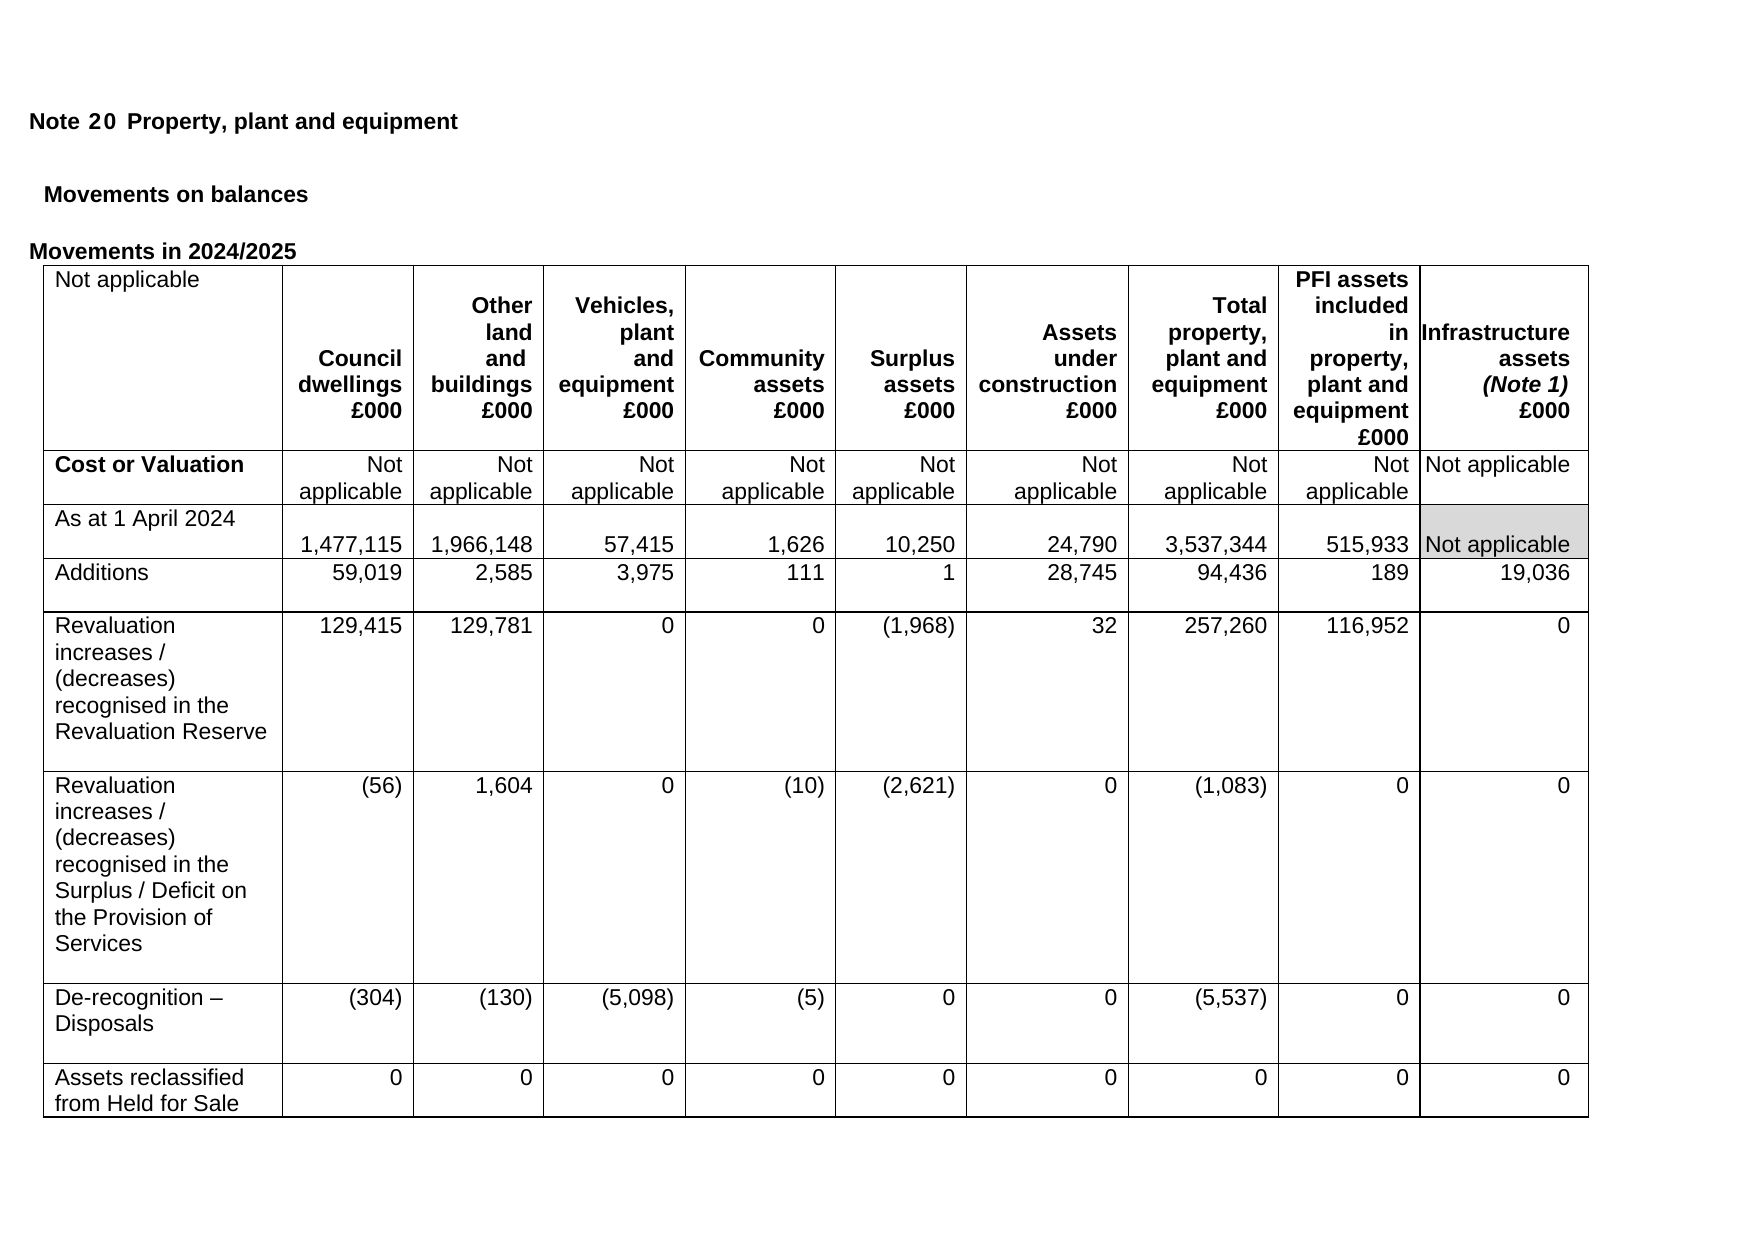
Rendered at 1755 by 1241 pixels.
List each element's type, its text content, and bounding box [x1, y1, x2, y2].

table_cell 116,952 [1279, 613, 1419, 771]
table_cell (5) [686, 984, 835, 1063]
table_header Community assets £000 [686, 266, 835, 450]
table_cell 0 [1129, 1064, 1278, 1116]
table_cell (1,968) [836, 613, 966, 771]
table_cell 0 [836, 1064, 966, 1116]
table_cell (5,098) [544, 984, 685, 1063]
table_header Other land and buildings £000 [414, 266, 543, 450]
table_cell Not applicable [1421, 505, 1588, 558]
table_cell 0 [544, 772, 685, 982]
table_cell 1,604 [414, 772, 543, 982]
table_cell 0 [1421, 772, 1588, 982]
subtitle Note 20 Property, plant and equipment [29, 108, 1589, 134]
table_cell (56) [283, 772, 413, 982]
table_cell 28,745 [967, 559, 1128, 611]
table_cell 32 [967, 613, 1128, 771]
table_cell Not applicable [544, 451, 685, 504]
table_cell 0 [283, 1064, 413, 1116]
table_cell 1 [836, 559, 966, 611]
table_header Surplus assets £000 [836, 266, 966, 450]
table_cell Not applicable [1421, 451, 1588, 504]
table_cell 129,415 [283, 613, 413, 771]
table_cell 0 [1279, 984, 1419, 1063]
table_header Total property, plant and equipment £000 [1129, 266, 1278, 450]
table_cell 2,585 [414, 559, 543, 611]
table_cell 0 [1279, 772, 1419, 982]
table_cell (10) [686, 772, 835, 982]
table_header Not applicable [44, 266, 282, 450]
table_cell 129,781 [414, 613, 543, 771]
table_cell 3,975 [544, 559, 685, 611]
table_cell Assets reclassified from Held for Sale [44, 1064, 282, 1116]
table_cell Not applicable [686, 451, 835, 504]
table_cell 57,415 [544, 505, 685, 558]
subtitle Movements in 2024/2025 [29, 238, 1589, 265]
table_cell (304) [283, 984, 413, 1063]
table_header Infrastructure assets (Note 1) £000 [1421, 266, 1588, 450]
table_header Vehicles, plant and equipment £000 [544, 266, 685, 450]
table_cell 0 [1421, 613, 1588, 771]
table_cell 10,250 [836, 505, 966, 558]
table_cell De-recognition – Disposals [44, 984, 282, 1063]
table_cell 189 [1279, 559, 1419, 611]
table_cell 0 [686, 613, 835, 771]
table_cell Revaluation increases / (decreases) recognised in the Surplus / Deficit on the Provision of Services [44, 772, 282, 982]
table_cell 111 [686, 559, 835, 611]
table_cell Additions [44, 559, 282, 611]
table_cell 0 [967, 1064, 1128, 1116]
table_cell 515,933 [1279, 505, 1419, 558]
table_cell 1,966,148 [414, 505, 543, 558]
table_header Council dwellings £000 [283, 266, 413, 450]
table_cell 0 [1421, 1064, 1588, 1116]
table_cell Not applicable [967, 451, 1128, 504]
table_cell (1,083) [1129, 772, 1278, 982]
subtitle Movements on balances [29, 181, 1589, 234]
table_cell 19,036 [1421, 559, 1588, 611]
table_cell (2,621) [836, 772, 966, 982]
table_cell 1,626 [686, 505, 835, 558]
table_cell 94,436 [1129, 559, 1278, 611]
table_header Assets under construction £000 [967, 266, 1128, 450]
table_cell 1,477,115 [283, 505, 413, 558]
table_cell Not applicable [836, 451, 966, 504]
table_cell As at 1 April 2024 [44, 505, 282, 558]
table_cell Not applicable [1279, 451, 1419, 504]
table_cell Not applicable [1129, 451, 1278, 504]
table_cell Not applicable [414, 451, 543, 504]
table_cell 0 [544, 613, 685, 771]
table_cell Revaluation increases / (decreases) recognised in the Revaluation Reserve [44, 613, 282, 771]
table_cell Cost or Valuation [44, 451, 282, 504]
table_cell (5,537) [1129, 984, 1278, 1063]
table_cell 0 [836, 984, 966, 1063]
table_cell (130) [414, 984, 543, 1063]
table_cell 0 [544, 1064, 685, 1116]
table_cell 0 [686, 1064, 835, 1116]
table_cell 0 [967, 984, 1128, 1063]
table_cell 0 [1279, 1064, 1419, 1116]
table_header PFI assets included in property, plant and equipment £000 [1279, 266, 1419, 450]
table_cell Not applicable [283, 451, 413, 504]
table_cell 59,019 [283, 559, 413, 611]
table_cell 0 [414, 1064, 543, 1116]
table_cell 24,790 [967, 505, 1128, 558]
table_cell 0 [967, 772, 1128, 982]
table_cell 0 [1421, 984, 1588, 1063]
table_cell 3,537,344 [1129, 505, 1278, 558]
table_cell 257,260 [1129, 613, 1278, 771]
